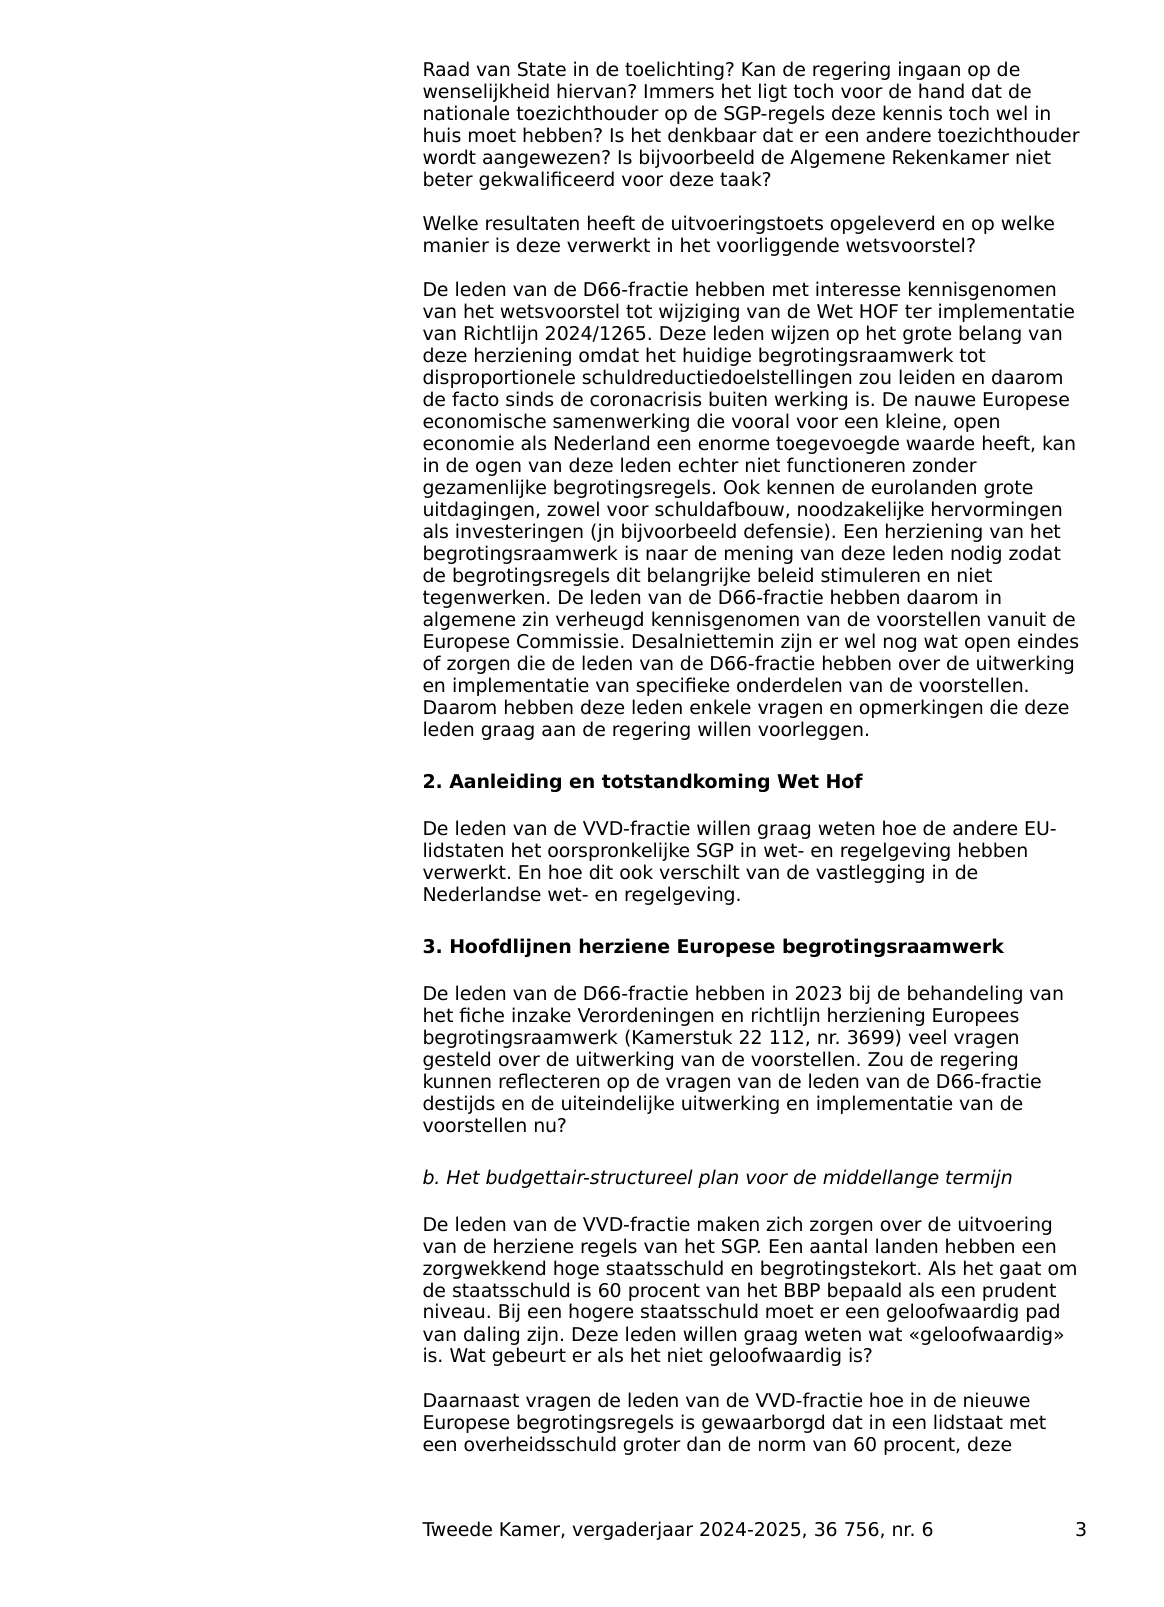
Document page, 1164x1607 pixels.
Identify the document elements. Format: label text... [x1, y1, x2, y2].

text De leden van de D66-fractie hebben met interesse kennisgenomen van het wetsvoorstel tot wijziging van de Wet HOF ter implementatie van Richtlijn 2024/1265. Deze leden wijzen op het grote belang van deze herziening omdat het huidige begrotingsraamwerk tot disproportionele schuldreductiedoelstellingen zou leiden en daarom de facto sinds de coronacrisis buiten werking is. De nauwe Europese economische samenwerking die vooral voor een kleine, open economie als Nederland een enorme toegevoegde waarde heeft, kan in de ogen van deze leden echter niet functioneren zonder gezamenlijke begrotingsregels. Ook kennen de eurolanden grote uitdagingen, zowel voor schuldafbouw, noodzakelijke hervormingen als investeringen (jn bijvoorbeeld defensie). Een herziening van het begrotingsraamwerk is naar de mening van deze leden nodig zodat de begrotingsregels dit belangrijke beleid stimuleren en niet tegenwerken. De leden van de D66-fractie hebben daarom in algemene zin verheugd kennisgenomen van de voorstellen vanuit de Europese Commissie. Desalniettemin zijn er wel nog wat open eindes of zorgen die de leden van de D66-fractie hebben over de uitwerking en implementatie van specifieke onderdelen van de voorstellen. Daarom hebben deze leden enkele vragen en opmerkingen die deze leden graag aan de regering willen voorleggen. [422, 279, 1087, 741]
subtitle b. Het budgettair-structureel plan voor de middellange termijn [422, 1167, 1087, 1188]
text Daarnaast vragen de leden van de VVD-fractie hoe in de nieuwe Europese begrotingsregels is gewaarborgd dat in een lidstaat met een overheidsschuld groter dan de norm van 60 procent, deze [422, 1389, 1087, 1456]
text De leden van de VVD-fractie willen graag weten hoe de andere EU-lidstaten het oorspronkelijke SGP in wet- en regelgeving hebben verwerkt. En hoe dit ook verschilt van de vastlegging in de Nederlandse wet- en regelgeving. [422, 818, 1087, 906]
text De leden van de VVD-fractie maken zich zorgen over de uitvoering van de herziene regels van het SGP. Een aantal landen hebben een zorgwekkend hoge staatsschuld en begrotingstekort. Als het gaat om de staatsschuld is 60 procent van het BBP bepaald als een prudent niveau. Bij een hogere staatsschuld moet er een geloofwaardig pad van daling zijn. Deze leden willen graag weten wat «geloofwaardig» is. Wat gebeurt er als het niet geloofwaardig is? [422, 1213, 1087, 1367]
subtitle 2. Aanleiding en totstandkoming Wet Hof [422, 771, 1087, 793]
subtitle 3. Hoofdlijnen herziene Europese begrotingsraamwerk [422, 936, 1087, 958]
text De leden van de D66-fractie hebben in 2023 bij de behandeling van het fiche inzake Verordeningen en richtlijn herziening Europees begrotingsraamwerk (Kamerstuk 22 112, nr. 3699) veel vragen gesteld over de uitwerking van de voorstellen. Zou de regering kunnen reflecteren op de vragen van de leden van de D66-fractie destijds en de uiteindelijke uitwerking en implementatie van de voorstellen nu? [422, 983, 1087, 1137]
text Raad van State in de toelichting? Kan de regering ingaan op de wenselijkheid hiervan? Immers het ligt toch voor de hand dat de nationale toezichthouder op de SGP-regels deze kennis toch wel in huis moet hebben? Is het denkbaar dat er een andere toezichthouder wordt aangewezen? Is bijvoorbeeld de Algemene Rekenkamer niet beter gekwalificeerd voor deze taak? [422, 59, 1087, 191]
text Welke resultaten heeft de uitvoeringstoets opgeleverd en op welke manier is deze verwerkt in het voorliggende wetsvoorstel? [422, 213, 1087, 257]
